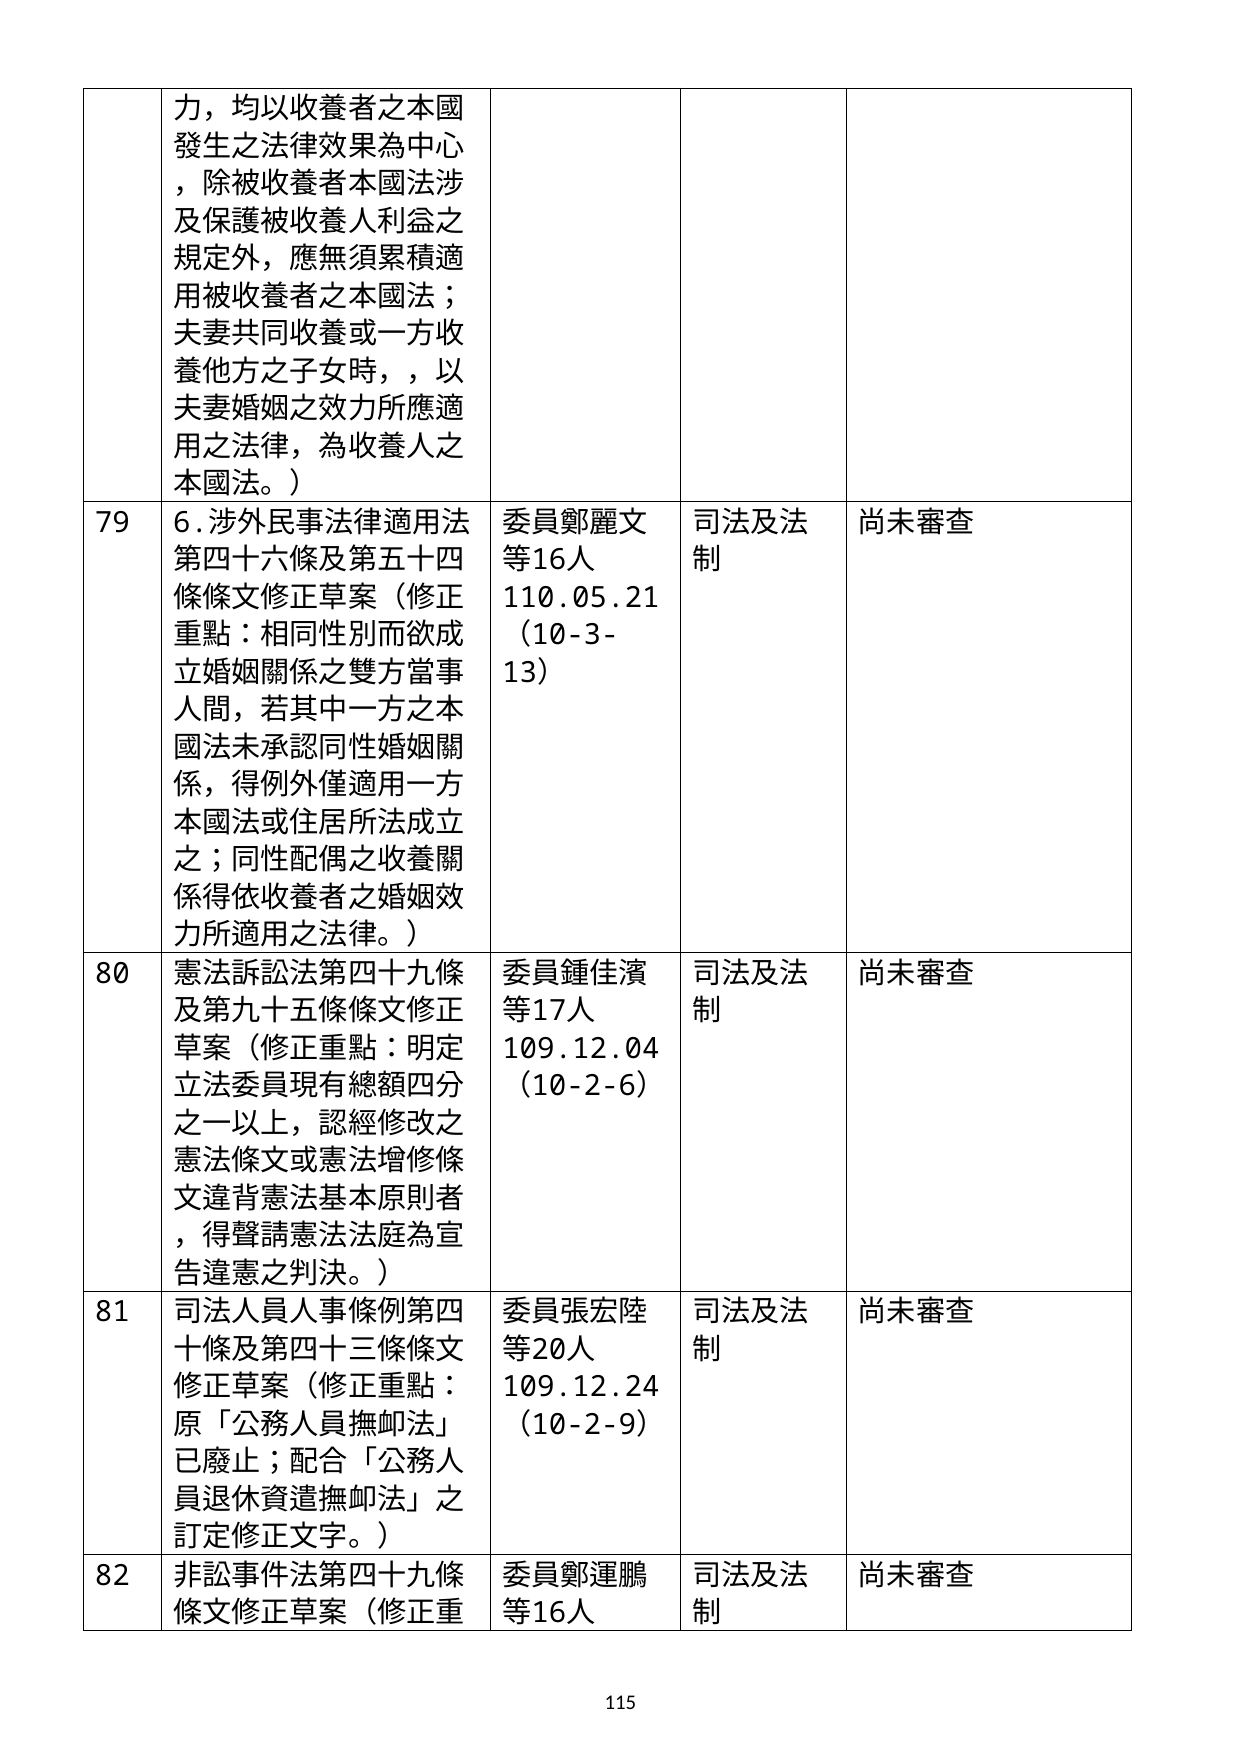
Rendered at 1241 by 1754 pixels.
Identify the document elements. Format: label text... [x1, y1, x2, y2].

table_cell 委員鍾佳濱等17人 109.12.04 （10-2-6） [491, 953, 680, 1291]
table_cell 司法及法制 [681, 1555, 846, 1630]
table_cell 司法人員人事條例第四十條及第四十三條條文修正草案（修正重點：原「公務人員撫卹法」已廢止；配合「公務人員退休資遣撫卹法」之訂定修正文字。） [162, 1292, 490, 1554]
table_cell 司法及法制 [681, 953, 846, 1291]
table_cell 非訟事件法第四十九條條文修正草案（修正重 [162, 1555, 490, 1630]
table_cell 尚未審查 [847, 502, 1131, 952]
table_cell 79 [84, 502, 161, 952]
table_cell 尚未審查 [847, 1292, 1131, 1554]
table_cell 委員鄭運鵬等16人 [491, 1555, 680, 1630]
table_cell 憲法訴訟法第四十九條及第九十五條條文修正草案（修正重點：明定立法委員現有總額四分之一以上，認經修改之憲法條文或憲法增修條文違背憲法基本原則者，得聲請憲法法庭為宣告違憲之判決。） [162, 953, 490, 1291]
table_cell 尚未審查 [847, 953, 1131, 1291]
table_cell [847, 89, 1131, 501]
table_cell 81 [84, 1292, 161, 1554]
table_cell [491, 89, 680, 501]
table_cell [84, 89, 161, 501]
table_cell 委員鄭麗文等16人 110.05.21 （10-3-13） [491, 502, 680, 952]
table_cell 力，均以收養者之本國發生之法律效果為中心，除被收養者本國法涉及保護被收養人利益之規定外，應無須累積適用被收養者之本國法；夫妻共同收養或一方收養他方之子女時，，以夫妻婚姻之效力所應適用之法律，為收養人之本國法。） [162, 89, 490, 501]
table_cell 82 [84, 1555, 161, 1630]
table_cell 80 [84, 953, 161, 1291]
table_cell 尚未審查 [847, 1555, 1131, 1630]
table_cell 委員張宏陸等20人 109.12.24 （10-2-9） [491, 1292, 680, 1554]
table_cell 司法及法制 [681, 502, 846, 952]
table_cell [681, 89, 846, 501]
table_cell 司法及法制 [681, 1292, 846, 1554]
table_cell 6.涉外民事法律適用法第四十六條及第五十四條條文修正草案（修正重點：相同性別而欲成立婚姻關係之雙方當事人間，若其中一方之本國法未承認同性婚姻關係，得例外僅適用一方本國法或住居所法成立之；同性配偶之收養關係得依收養者之婚姻效力所適用之法律。） [162, 502, 490, 952]
